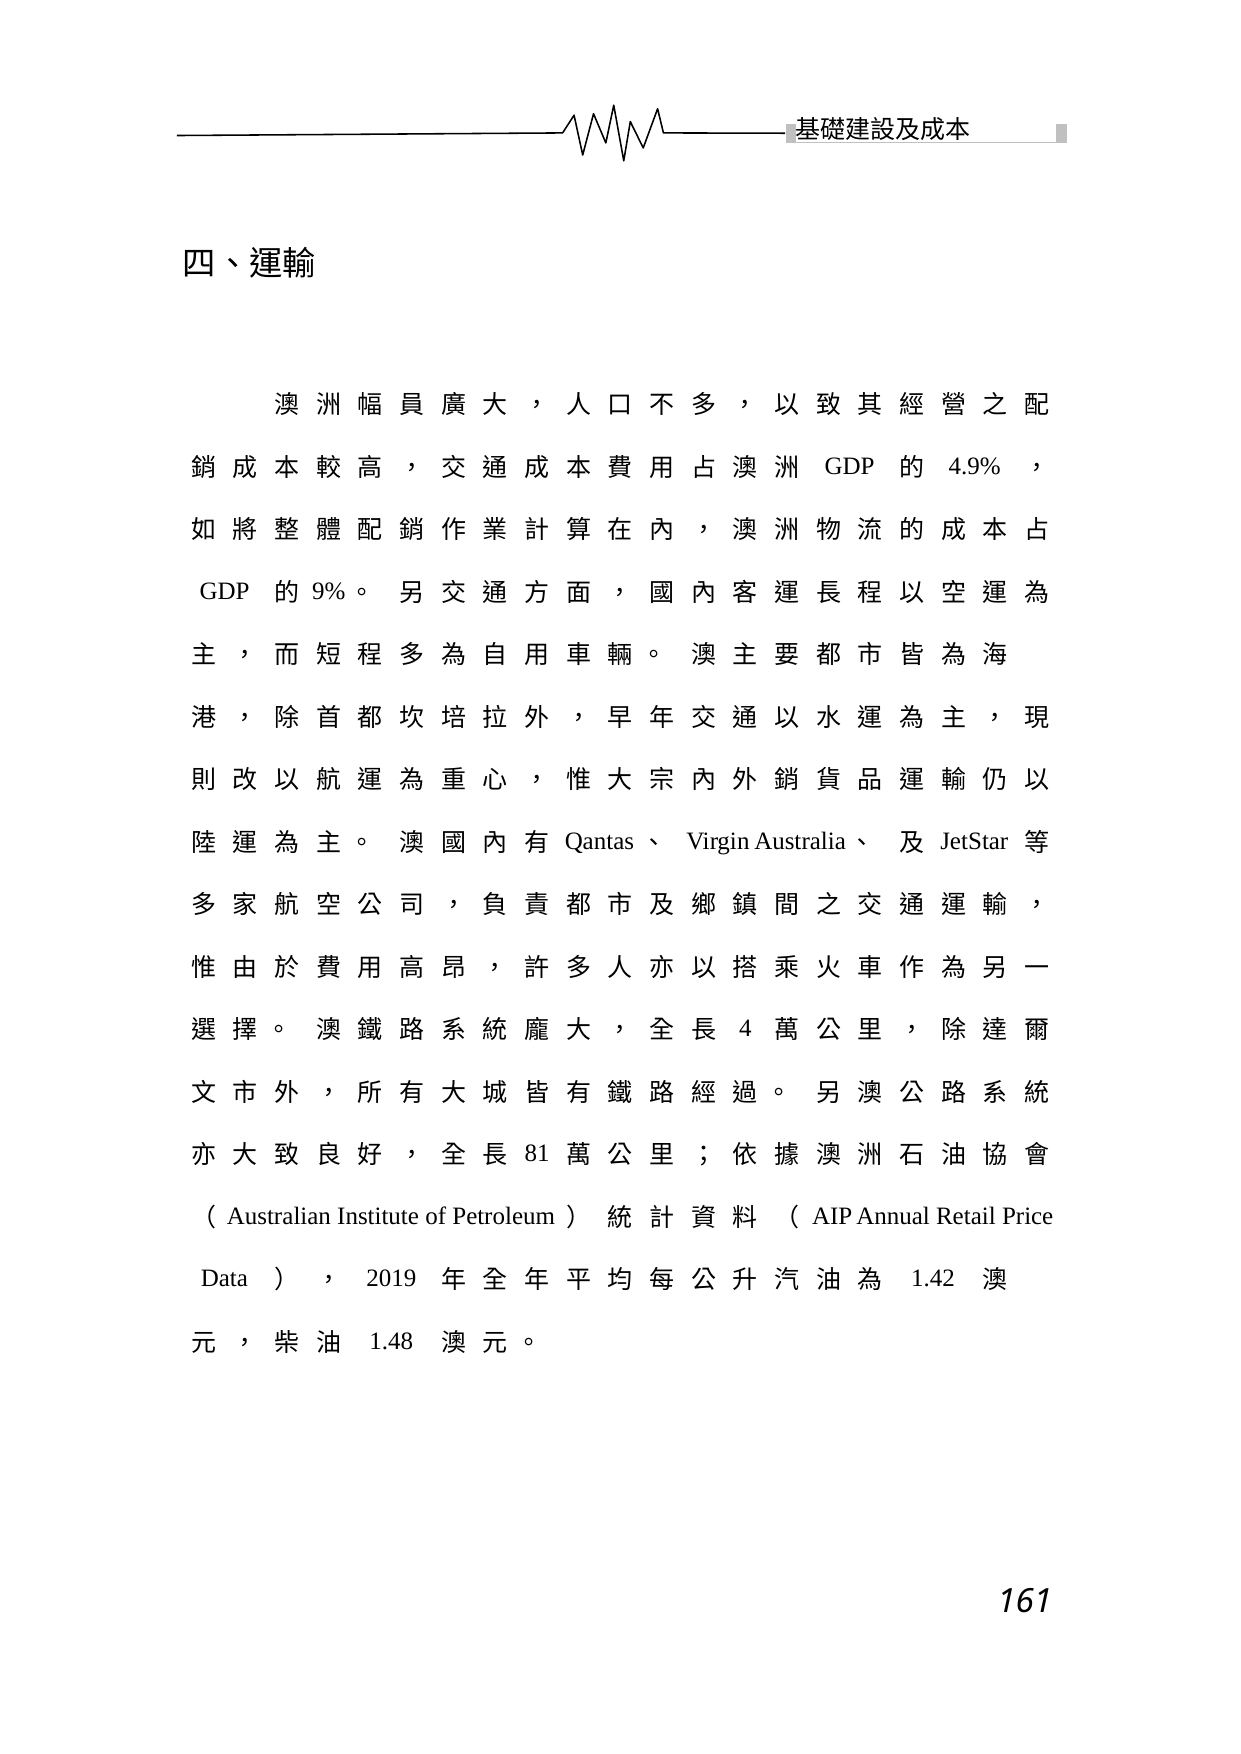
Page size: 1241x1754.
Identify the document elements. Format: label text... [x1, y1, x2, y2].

text 四、運輸 [183, 236, 1058, 284]
text 澳洲幅員廣大，人口不多，以致其經營之配銷成本較高，交通成本費用占澳洲GDP的4.9%，如將整體配銷作業計算在內，澳洲物流的成本占GDP的9%。另交通方面，國內客運長程以空運為主，而短程多為自用車輛。澳主要都市皆為海港，除首都坎培拉外，早年交通以水運為主，現則改以航運為重心，惟大宗內外銷貨品運輸仍以陸運為主。澳國內有Qantas、Virgin Australia、及JetStar等多家航空公司，負責都市及鄉鎮間之交通運輸，惟由於費用高昂，許多人亦以搭乘火車作為另一選擇。澳鐵路系統龐大，全長4萬公里，除達爾文市外，所有大城皆有鐵路經過。另澳公路系統亦大致良好，全長81萬公里；依據澳洲石油協會（Australian Institute of Petroleum）統計資料（AIP Annual Retail Price Data），2019年全年平均每公升汽油為1.42澳元，柴油1.48澳元。 [183, 361, 1058, 1361]
